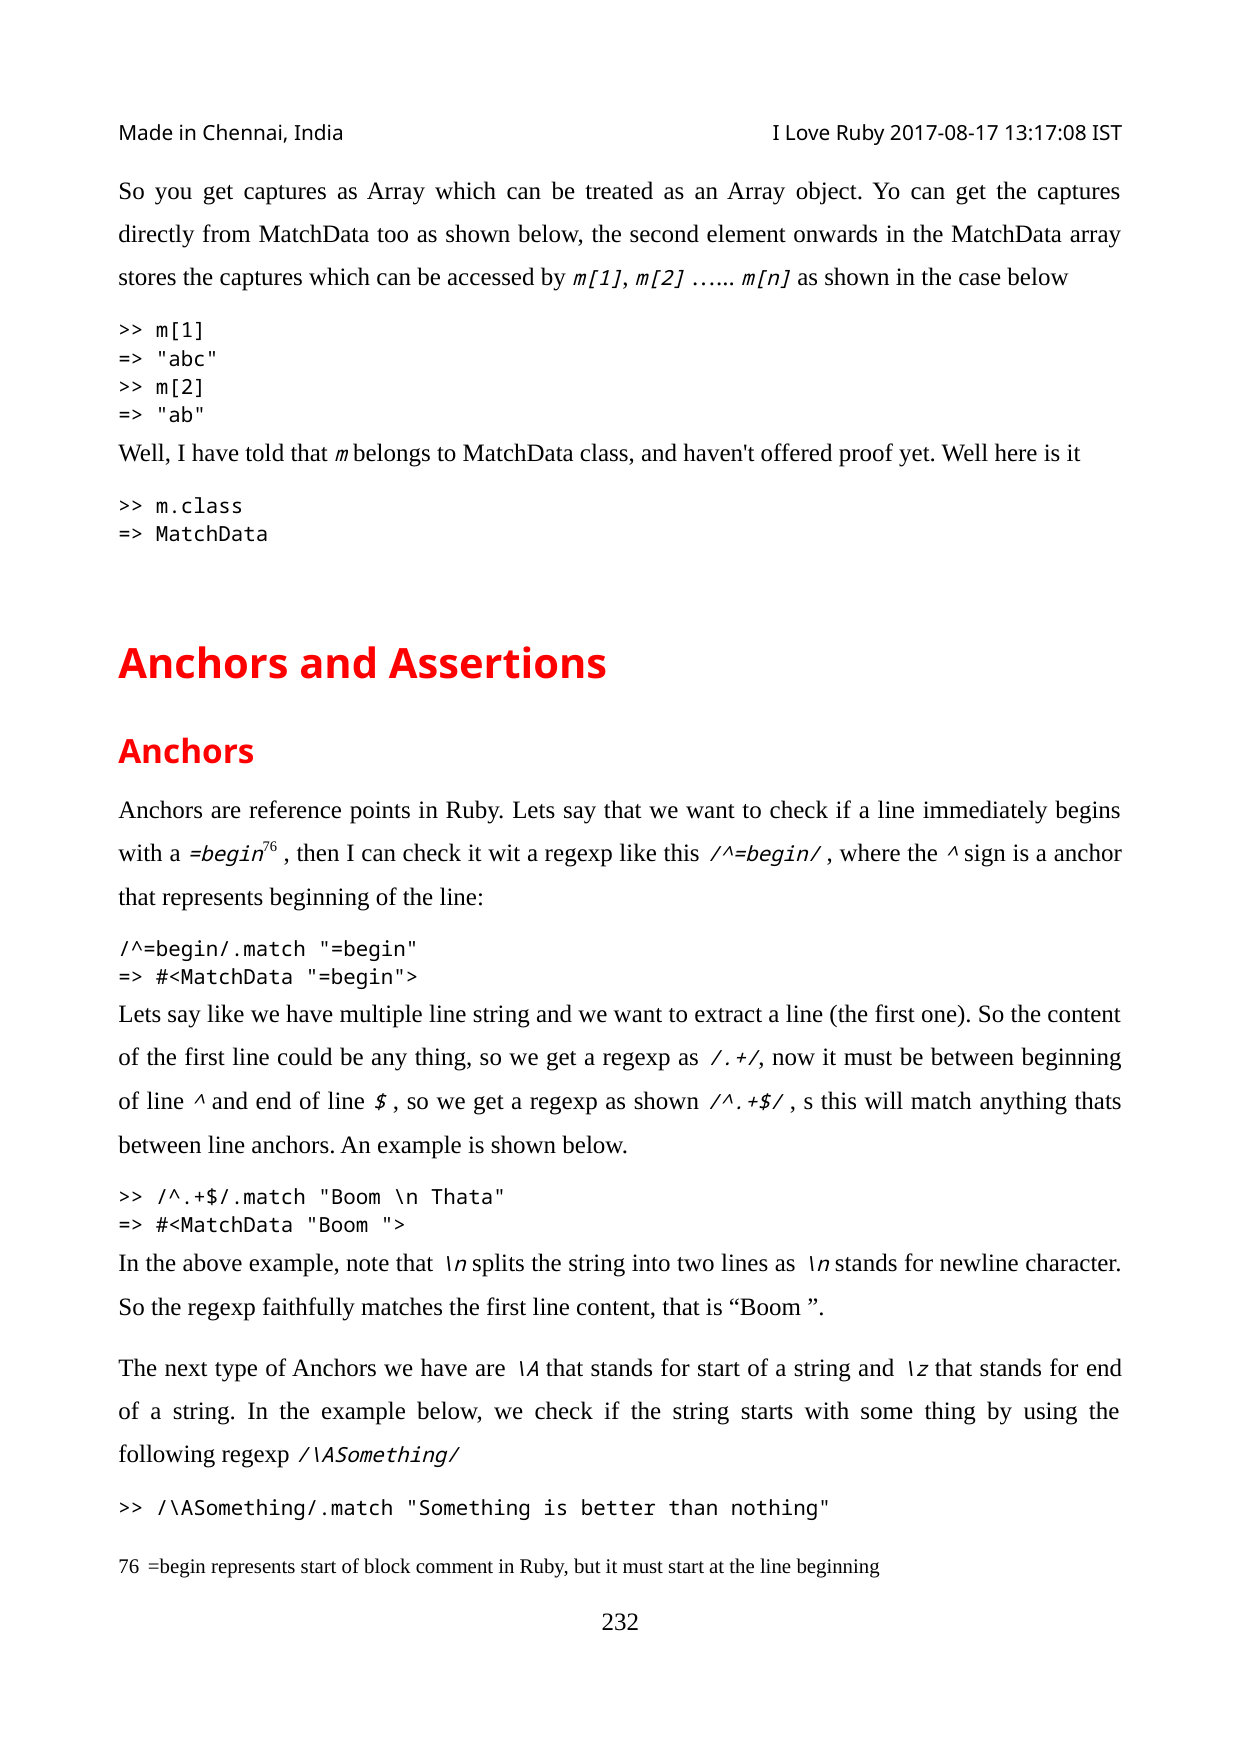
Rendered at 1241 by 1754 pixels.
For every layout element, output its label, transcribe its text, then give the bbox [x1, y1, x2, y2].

text >> /\ASomething/.match "Something is better than nothing" [118, 1493, 1122, 1521]
text => #<MatchData "=begin"> [118, 962, 1122, 991]
text >> /^.+$/.match "Boom \n Thata" [118, 1182, 1122, 1211]
text => MatchData [118, 519, 1122, 548]
text /^=begin/.match "=begin" [118, 934, 1122, 962]
text => #<MatchData "Boom "> [118, 1211, 1122, 1239]
text The next type of Anchors we have are \A that stands for start of a string and \z that stands for end of a string. In the example below, we check if the string starts with some thing by using the following regexp /\ASomething/ [118, 1353, 1122, 1469]
text So you get captures as Array which can be treated as an Array object. Yo can get the captures directly from MatchData too as shown below, the second element onwards in the MatchData array stores the captures which can be accessed by m[1], m[2] …... m[n] as shown in the case below [118, 176, 1122, 292]
text Lets say like we have multiple line string and we want to extract a line (the first one). So the content of the first line could be any thing, so we get a regexp as /.+/, now it must be between beginning of line ^ and end of line $ , so we get a regexp as shown /^.+$/ , s this will match anything thats between line anchors. An example is shown below. [118, 999, 1122, 1159]
text >> m[1] [118, 315, 1122, 344]
text In the above example, note that \n splits the string into two lines as \n stands for newline character. So the regexp faithfully matches the first line content, that is “Boom ”. [118, 1248, 1122, 1321]
subtitle Anchors [118, 728, 1122, 773]
subtitle Anchors and Assertions [118, 634, 1122, 690]
text Well, I have told that m belongs to MatchData class, and haven't offered proof yet. Well here is it [118, 438, 1122, 467]
text >> m.class [118, 491, 1122, 519]
text =begin represents start of block comment in Ruby, but it must start at the line beginning [118, 1553, 1122, 1578]
text >> m[2] [118, 372, 1122, 401]
text => "ab" [118, 401, 1122, 429]
text Anchors are reference points in Ruby. Lets say that we want to check if a line immediately begins with a =begin , then I can check it wit a regexp like this /^=begin/ , where the ^ sign is a anchor that represents beginning of the line: [118, 795, 1122, 910]
text => "abc" [118, 344, 1122, 372]
